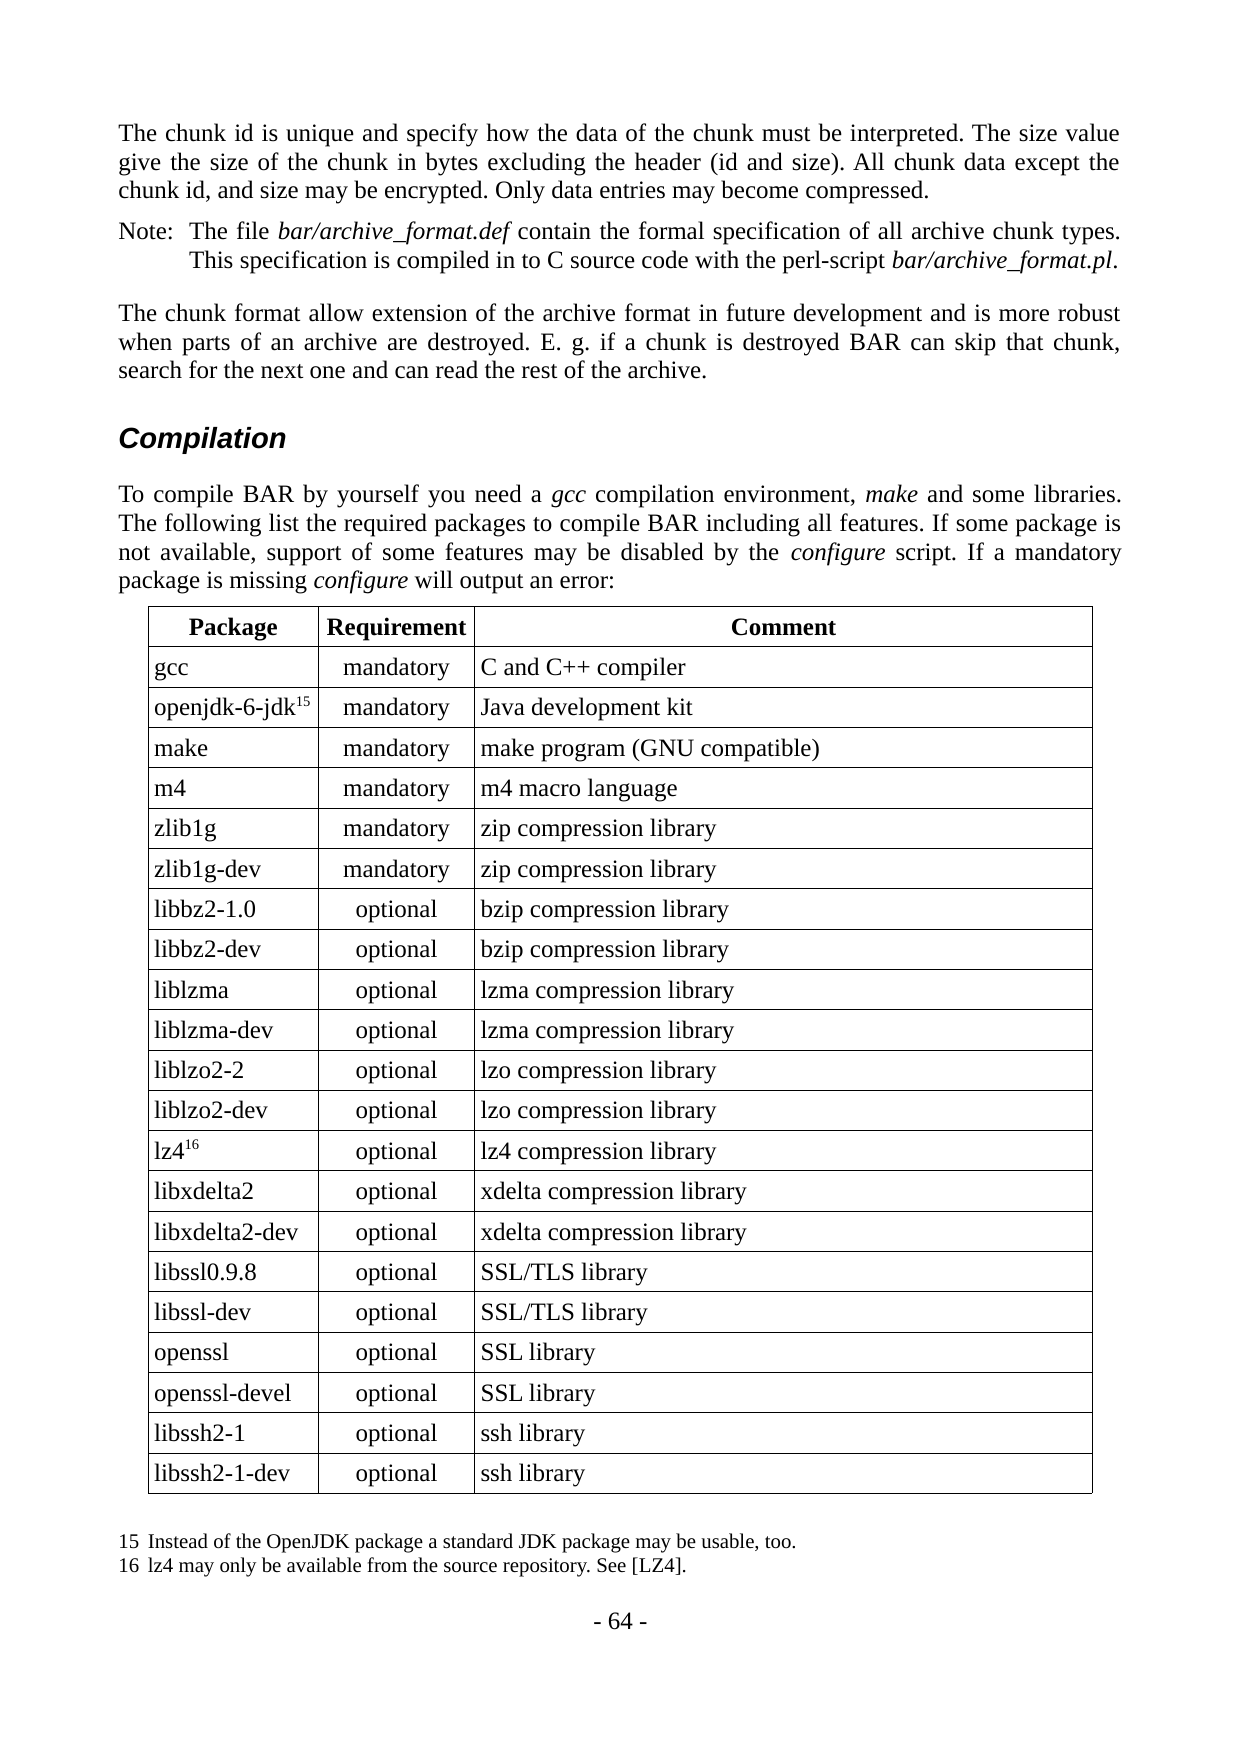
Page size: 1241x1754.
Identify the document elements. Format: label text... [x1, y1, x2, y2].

table_cell ssh library [475, 1413, 1092, 1453]
table_cell liblzo2-2 [149, 1051, 318, 1090]
table_cell liblzma [149, 970, 318, 1009]
table_cell xdelta compression library [475, 1171, 1092, 1211]
table_cell optional [319, 1373, 474, 1412]
table_cell ssh library [475, 1454, 1092, 1493]
text Note: The file bar/archive_format.def contain the formal specification of all archive chunk types. This specification is compiled in to C source code with the perl-script bar/archive_format.pl. [118, 216, 1122, 274]
table_cell optional [319, 1212, 474, 1251]
subtitle Compilation [118, 421, 1122, 454]
table_cell libssl-dev [149, 1292, 318, 1332]
table_cell liblzo2-dev [149, 1091, 318, 1130]
table_cell lzo compression library [475, 1091, 1092, 1130]
text The chunk id is unique and specify how the data of the chunk must be interpreted. The size value give the size of the chunk in bytes excluding the header (id and size). All chunk data except the chunk id, and size may be encrypted. Only data entries may become compressed. [118, 118, 1122, 204]
table_cell libxdelta2 [149, 1171, 318, 1211]
table_header Requirement [319, 607, 474, 646]
table_cell make program (GNU compatible) [475, 728, 1092, 767]
table_cell zlib1g [149, 809, 318, 848]
table_cell zip compression library [475, 849, 1092, 888]
table_cell libbz2-1.0 [149, 889, 318, 928]
table_cell optional [319, 970, 474, 1009]
table_cell optional [319, 1091, 474, 1130]
table_cell libxdelta2-dev [149, 1212, 318, 1251]
table_cell libssl0.9.8 [149, 1252, 318, 1291]
table_cell mandatory [319, 728, 474, 767]
table_cell m4 [149, 768, 318, 808]
table_cell optional [319, 1252, 474, 1291]
table_cell lzma compression library [475, 1010, 1092, 1049]
table_cell mandatory [319, 688, 474, 727]
table_cell m4 macro language [475, 768, 1092, 808]
table_cell optional [319, 930, 474, 969]
table_cell C and C++ compiler [475, 647, 1092, 687]
table_cell libssh2-1 [149, 1413, 318, 1453]
table_cell mandatory [319, 768, 474, 808]
table_cell mandatory [319, 809, 474, 848]
table_cell SSL library [475, 1373, 1092, 1412]
table_cell liblzma-dev [149, 1010, 318, 1049]
table_cell zlib1g-dev [149, 849, 318, 888]
table_cell make [149, 728, 318, 767]
table_cell mandatory [319, 849, 474, 888]
table_cell openjdk-6-jdk [149, 688, 318, 727]
table_cell libbz2-dev [149, 930, 318, 969]
table_header Comment [475, 607, 1092, 646]
table_cell SSL library [475, 1333, 1092, 1372]
table_cell Java development kit [475, 688, 1092, 727]
table_cell SSL/TLS library [475, 1252, 1092, 1291]
table_cell lzo compression library [475, 1051, 1092, 1090]
table_cell xdelta compression library [475, 1212, 1092, 1251]
table_cell SSL/TLS library [475, 1292, 1092, 1332]
text The chunk format allow extension of the archive format in future development and is more robust when parts of an archive are destroyed. E. g. if a chunk is destroyed BAR can skip that chunk, search for the next one and can read the rest of the archive. [118, 298, 1122, 384]
table_cell optional [319, 1051, 474, 1090]
table_cell optional [319, 889, 474, 928]
table_cell lzma compression library [475, 970, 1092, 1009]
table_cell optional [319, 1333, 474, 1372]
table_cell optional [319, 1010, 474, 1049]
table_header Package [149, 607, 318, 646]
table_cell openssl [149, 1333, 318, 1372]
table_cell openssl-devel [149, 1373, 318, 1412]
text To compile BAR by yourself you need a gcc compilation environment, make and some libraries. The following list the required packages to compile BAR including all features. If some package is not available, support of some features may be disabled by the configure script. If a mandatory package is missing configure will output an error: [118, 479, 1122, 594]
table_cell optional [319, 1131, 474, 1170]
table_cell bzip compression library [475, 889, 1092, 928]
table_cell bzip compression library [475, 930, 1092, 969]
table_cell mandatory [319, 647, 474, 687]
table_cell lz4 compression library [475, 1131, 1092, 1170]
table_cell libssh2-1-dev [149, 1454, 318, 1493]
table_cell optional [319, 1292, 474, 1332]
table_cell zip compression library [475, 809, 1092, 848]
table_cell optional [319, 1413, 474, 1453]
table_cell lz4 [149, 1131, 318, 1170]
table_cell gcc [149, 647, 318, 687]
table_cell optional [319, 1454, 474, 1493]
table_cell optional [319, 1171, 474, 1211]
